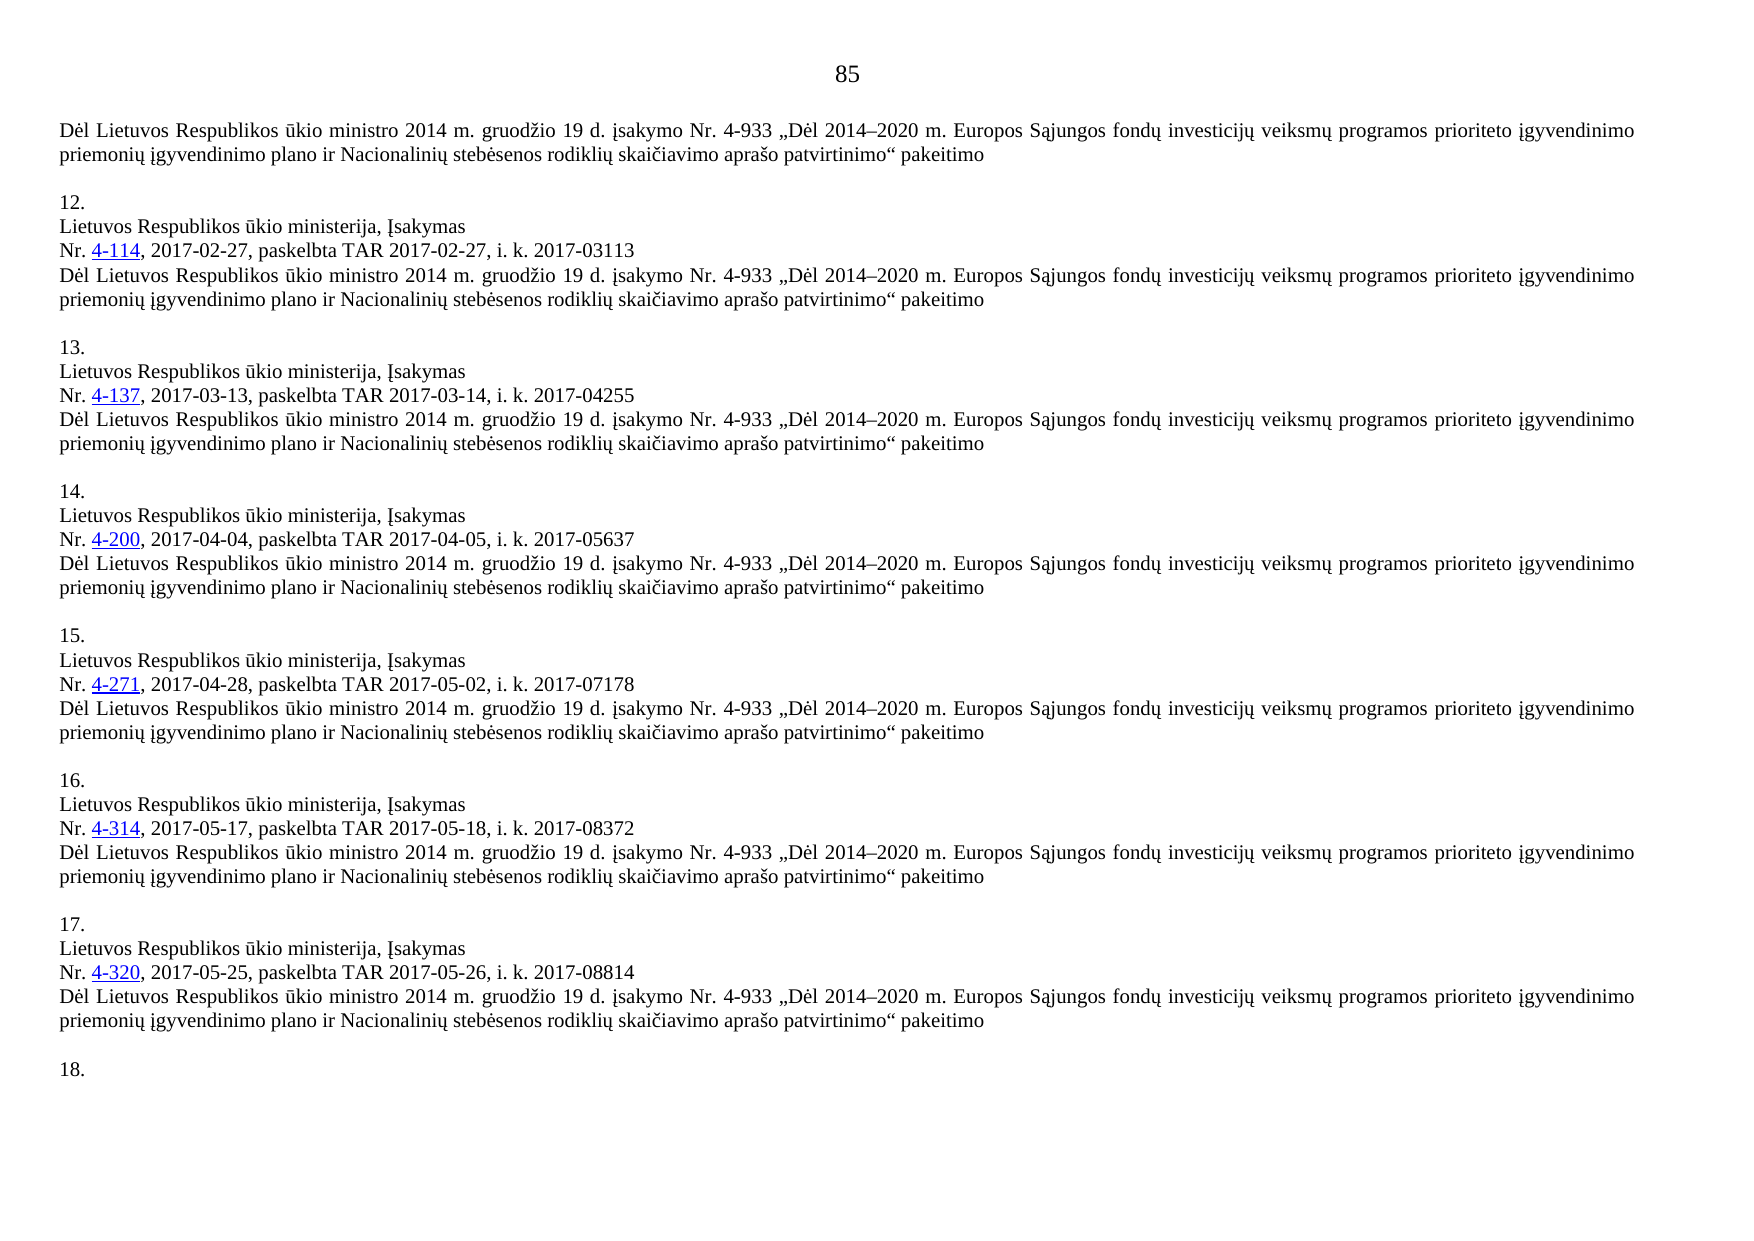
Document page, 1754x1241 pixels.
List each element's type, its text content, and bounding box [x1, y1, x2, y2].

text Dėl Lietuvos Respublikos ūkio ministro 2014 m. gruodžio 19 d. įsakymo Nr. 4-933 „Dėl 2014–2020 m. Europos Sąjungos fondų investicijų veiksmų programos prioriteto įgyvendinimo priemonių įgyvendinimo plano ir Nacionalinių stebėsenos rodiklių skaičiavimo aprašo patvirtinimo“ pakeitimo [59, 840, 1636, 888]
text 18. [59, 1057, 1636, 1081]
text Nr. 4-320, 2017-05-25, paskelbta TAR 2017-05-26, i. k. 2017-08814 [59, 960, 1636, 984]
text 16. [59, 768, 1636, 792]
text Lietuvos Respublikos ūkio ministerija, Įsakymas [59, 359, 1636, 383]
text Lietuvos Respublikos ūkio ministerija, Įsakymas [59, 214, 1636, 238]
text 15. [59, 623, 1636, 647]
text Dėl Lietuvos Respublikos ūkio ministro 2014 m. gruodžio 19 d. įsakymo Nr. 4-933 „Dėl 2014–2020 m. Europos Sąjungos fondų investicijų veiksmų programos prioriteto įgyvendinimo priemonių įgyvendinimo plano ir Nacionalinių stebėsenos rodiklių skaičiavimo aprašo patvirtinimo“ pakeitimo [59, 262, 1636, 311]
text 12. [59, 190, 1636, 214]
text Dėl Lietuvos Respublikos ūkio ministro 2014 m. gruodžio 19 d. įsakymo Nr. 4-933 „Dėl 2014–2020 m. Europos Sąjungos fondų investicijų veiksmų programos prioriteto įgyvendinimo priemonių įgyvendinimo plano ir Nacionalinių stebėsenos rodiklių skaičiavimo aprašo patvirtinimo“ pakeitimo [59, 984, 1636, 1032]
text 17. [59, 912, 1636, 936]
text Lietuvos Respublikos ūkio ministerija, Įsakymas [59, 792, 1636, 816]
text 13. [59, 335, 1636, 359]
text Lietuvos Respublikos ūkio ministerija, Įsakymas [59, 503, 1636, 527]
text Lietuvos Respublikos ūkio ministerija, Įsakymas [59, 936, 1636, 960]
text Nr. 4-200, 2017-04-04, paskelbta TAR 2017-04-05, i. k. 2017-05637 [59, 527, 1636, 551]
text Lietuvos Respublikos ūkio ministerija, Įsakymas [59, 647, 1636, 672]
text Dėl Lietuvos Respublikos ūkio ministro 2014 m. gruodžio 19 d. įsakymo Nr. 4-933 „Dėl 2014–2020 m. Europos Sąjungos fondų investicijų veiksmų programos prioriteto įgyvendinimo priemonių įgyvendinimo plano ir Nacionalinių stebėsenos rodiklių skaičiavimo aprašo patvirtinimo“ pakeitimo [59, 118, 1636, 166]
text Dėl Lietuvos Respublikos ūkio ministro 2014 m. gruodžio 19 d. įsakymo Nr. 4-933 „Dėl 2014–2020 m. Europos Sąjungos fondų investicijų veiksmų programos prioriteto įgyvendinimo priemonių įgyvendinimo plano ir Nacionalinių stebėsenos rodiklių skaičiavimo aprašo patvirtinimo“ pakeitimo [59, 551, 1636, 599]
text 14. [59, 479, 1636, 503]
text Nr. 4-271, 2017-04-28, paskelbta TAR 2017-05-02, i. k. 2017-07178 [59, 672, 1636, 696]
text Nr. 4-114, 2017-02-27, paskelbta TAR 2017-02-27, i. k. 2017-03113 [59, 238, 1636, 262]
text Dėl Lietuvos Respublikos ūkio ministro 2014 m. gruodžio 19 d. įsakymo Nr. 4-933 „Dėl 2014–2020 m. Europos Sąjungos fondų investicijų veiksmų programos prioriteto įgyvendinimo priemonių įgyvendinimo plano ir Nacionalinių stebėsenos rodiklių skaičiavimo aprašo patvirtinimo“ pakeitimo [59, 407, 1636, 455]
text Dėl Lietuvos Respublikos ūkio ministro 2014 m. gruodžio 19 d. įsakymo Nr. 4-933 „Dėl 2014–2020 m. Europos Sąjungos fondų investicijų veiksmų programos prioriteto įgyvendinimo priemonių įgyvendinimo plano ir Nacionalinių stebėsenos rodiklių skaičiavimo aprašo patvirtinimo“ pakeitimo [59, 696, 1636, 744]
text Nr. 4-314, 2017-05-17, paskelbta TAR 2017-05-18, i. k. 2017-08372 [59, 816, 1636, 840]
text Nr. 4-137, 2017-03-13, paskelbta TAR 2017-03-14, i. k. 2017-04255 [59, 383, 1636, 407]
